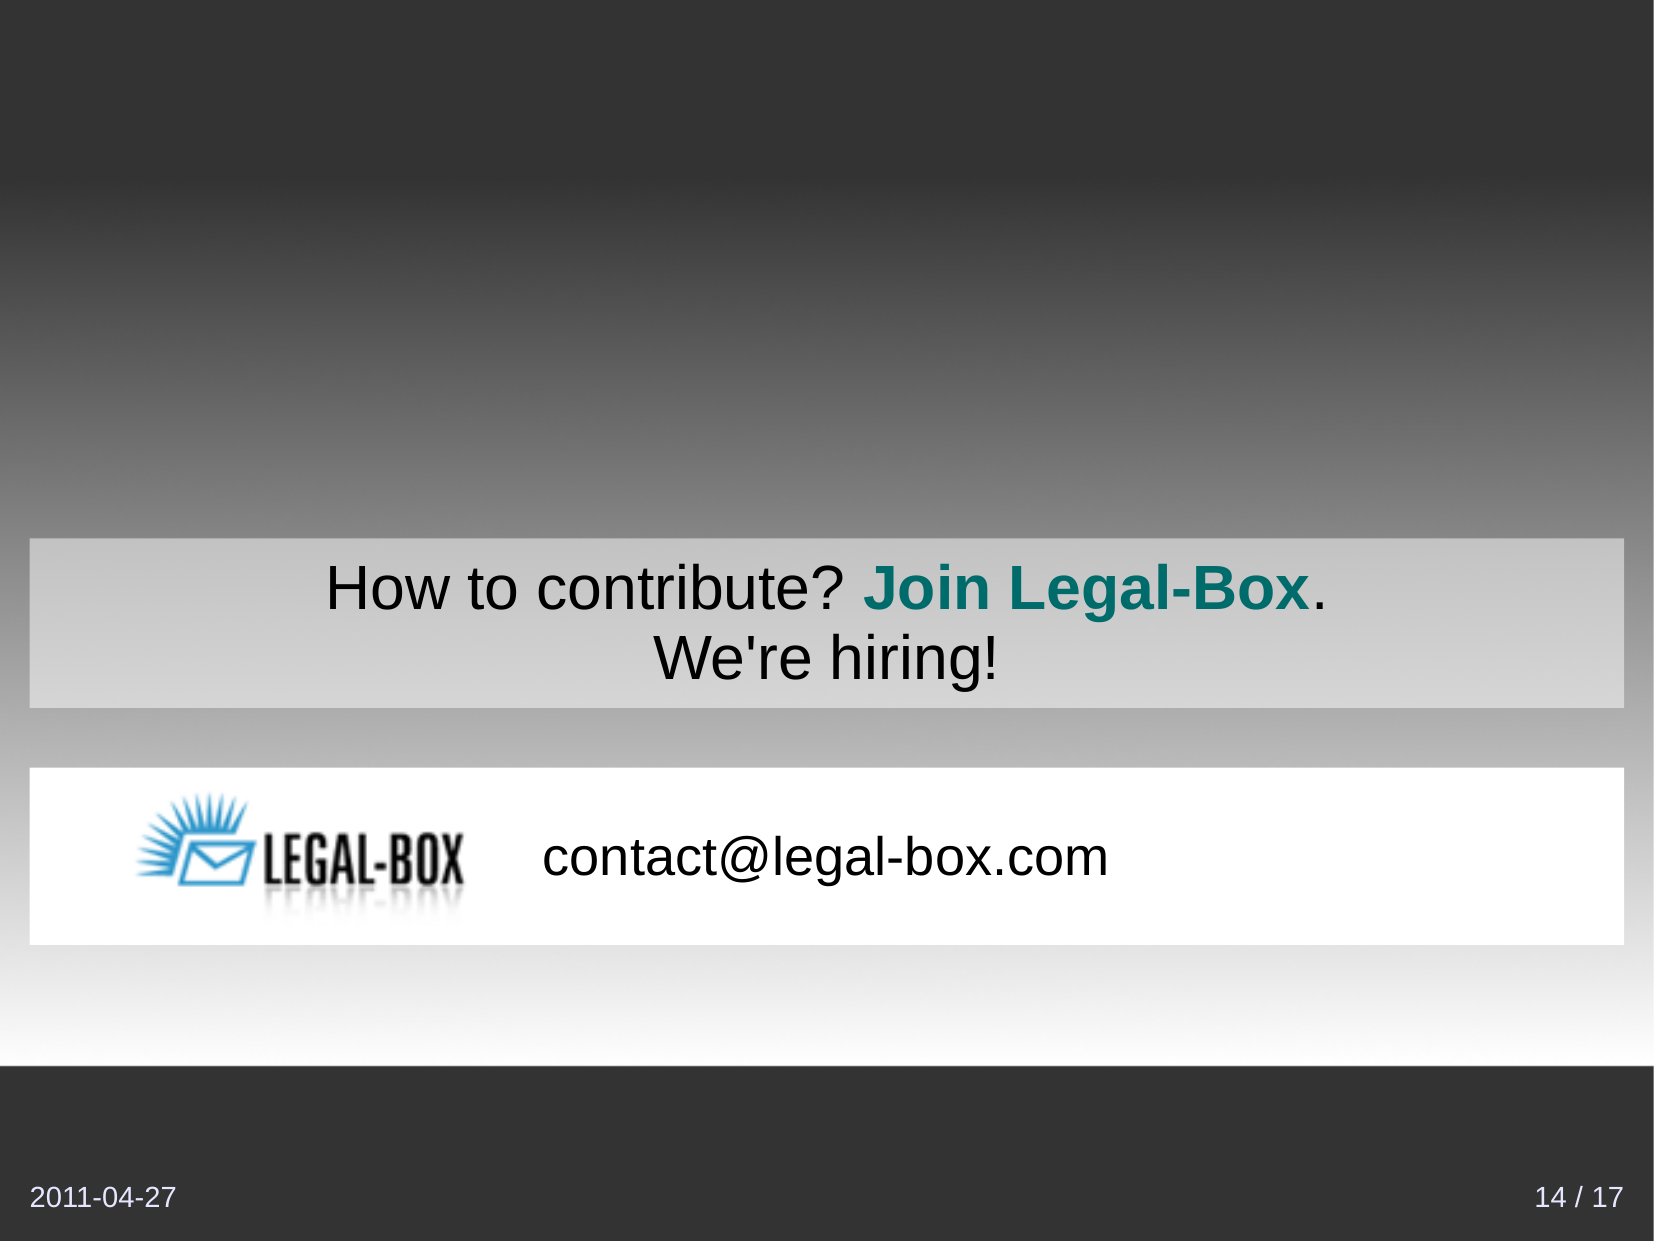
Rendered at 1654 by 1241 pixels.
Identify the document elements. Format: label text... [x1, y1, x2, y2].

picture [0, 0, 1654, 1241]
title How to contribute? Join Legal-Box. We're hiring! [29, 538, 1625, 708]
subtitle contact@legal-box.com [29, 767, 1625, 945]
